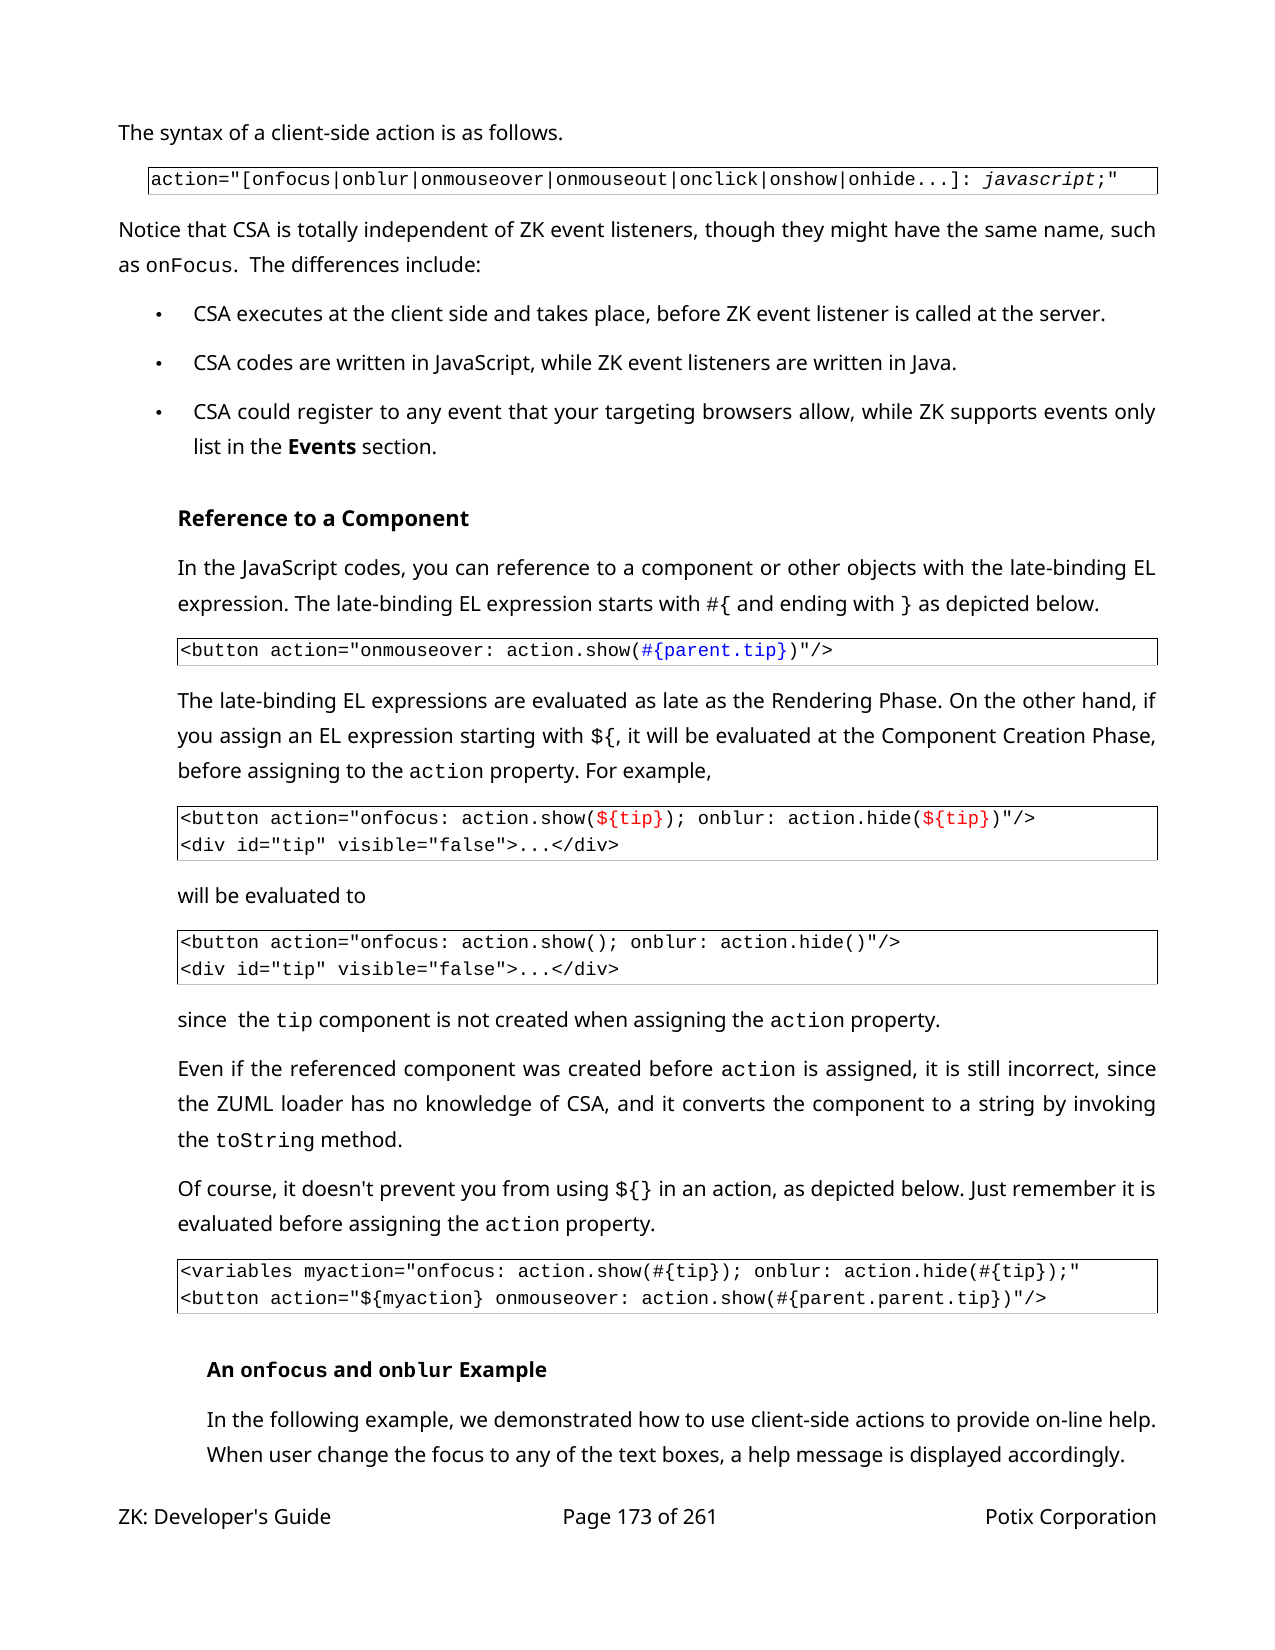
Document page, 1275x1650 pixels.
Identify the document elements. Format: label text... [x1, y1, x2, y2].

text <button action="${myaction} onmouseover: action.show(#{parent.parent.tip})"/> [178, 1286, 1157, 1313]
text since the tip component is not created when assigning the action property. [177, 1005, 1157, 1033]
subtitle An onfocus and onblur Example [207, 1356, 1157, 1384]
text In the JavaScript codes, you can reference to a component or other objects with the late-binding EL expression. The late-binding EL expression starts with #{ and ending with } as depicted below. [177, 553, 1157, 617]
text will be evaluated to [177, 881, 1157, 909]
subtitle Reference to a Component [177, 503, 1157, 533]
list CSA could register to any event that your targeting browsers allow, while ZK supports events only list in the Events section. [156, 397, 1157, 460]
list CSA executes at the client side and takes place, before ZK event listener is called at the server. [156, 299, 1157, 327]
text The syntax of a client-side action is as follows. [118, 118, 1157, 146]
text Of course, it doesn't prevent you from using ${} in an action, as depicted below. Just remember it is evaluated before assigning the action property. [177, 1174, 1157, 1238]
text <button action="onfocus: action.show(${tip}); onblur: action.hide(${tip})"/> [178, 807, 1157, 830]
text <variables myaction="onfocus: action.show(#{tip}); onblur: action.hide(#{tip});" [178, 1260, 1157, 1283]
text <div id="tip" visible="false">...</div> [178, 957, 1157, 984]
list CSA codes are written in JavaScript, while ZK event listeners are written in Java. [156, 348, 1157, 376]
text action="[onfocus|onblur|onmouseover|onmouseout|onclick|onshow|onhide...]: javascript;" [149, 168, 1157, 194]
text Notice that CSA is totally independent of ZK event listeners, though they might have the same name, such as onFocus. The differences include: [118, 215, 1157, 279]
text Even if the referenced component was created before action is assigned, it is still incorrect, since the ZUML loader has no knowledge of CSA, and it converts the component to a string by invoking the toString method. [177, 1054, 1157, 1153]
text <button action="onmouseover: action.show(#{parent.tip})"/> [178, 639, 1157, 665]
text The late-binding EL expressions are evaluated as late as the Rendering Phase. On the other hand, if you assign an EL expression starting with ${, it will be evaluated at the Component Creation Phase, before assigning to the action property. For example, [177, 686, 1157, 785]
text In the following example, we demonstrated how to use client-side actions to provide on-line help. When user change the focus to any of the text boxes, a help message is displayed accordingly. [207, 1405, 1157, 1468]
text <button action="onfocus: action.show(); onblur: action.hide()"/> [178, 931, 1157, 954]
text <div id="tip" visible="false">...</div> [178, 833, 1157, 860]
